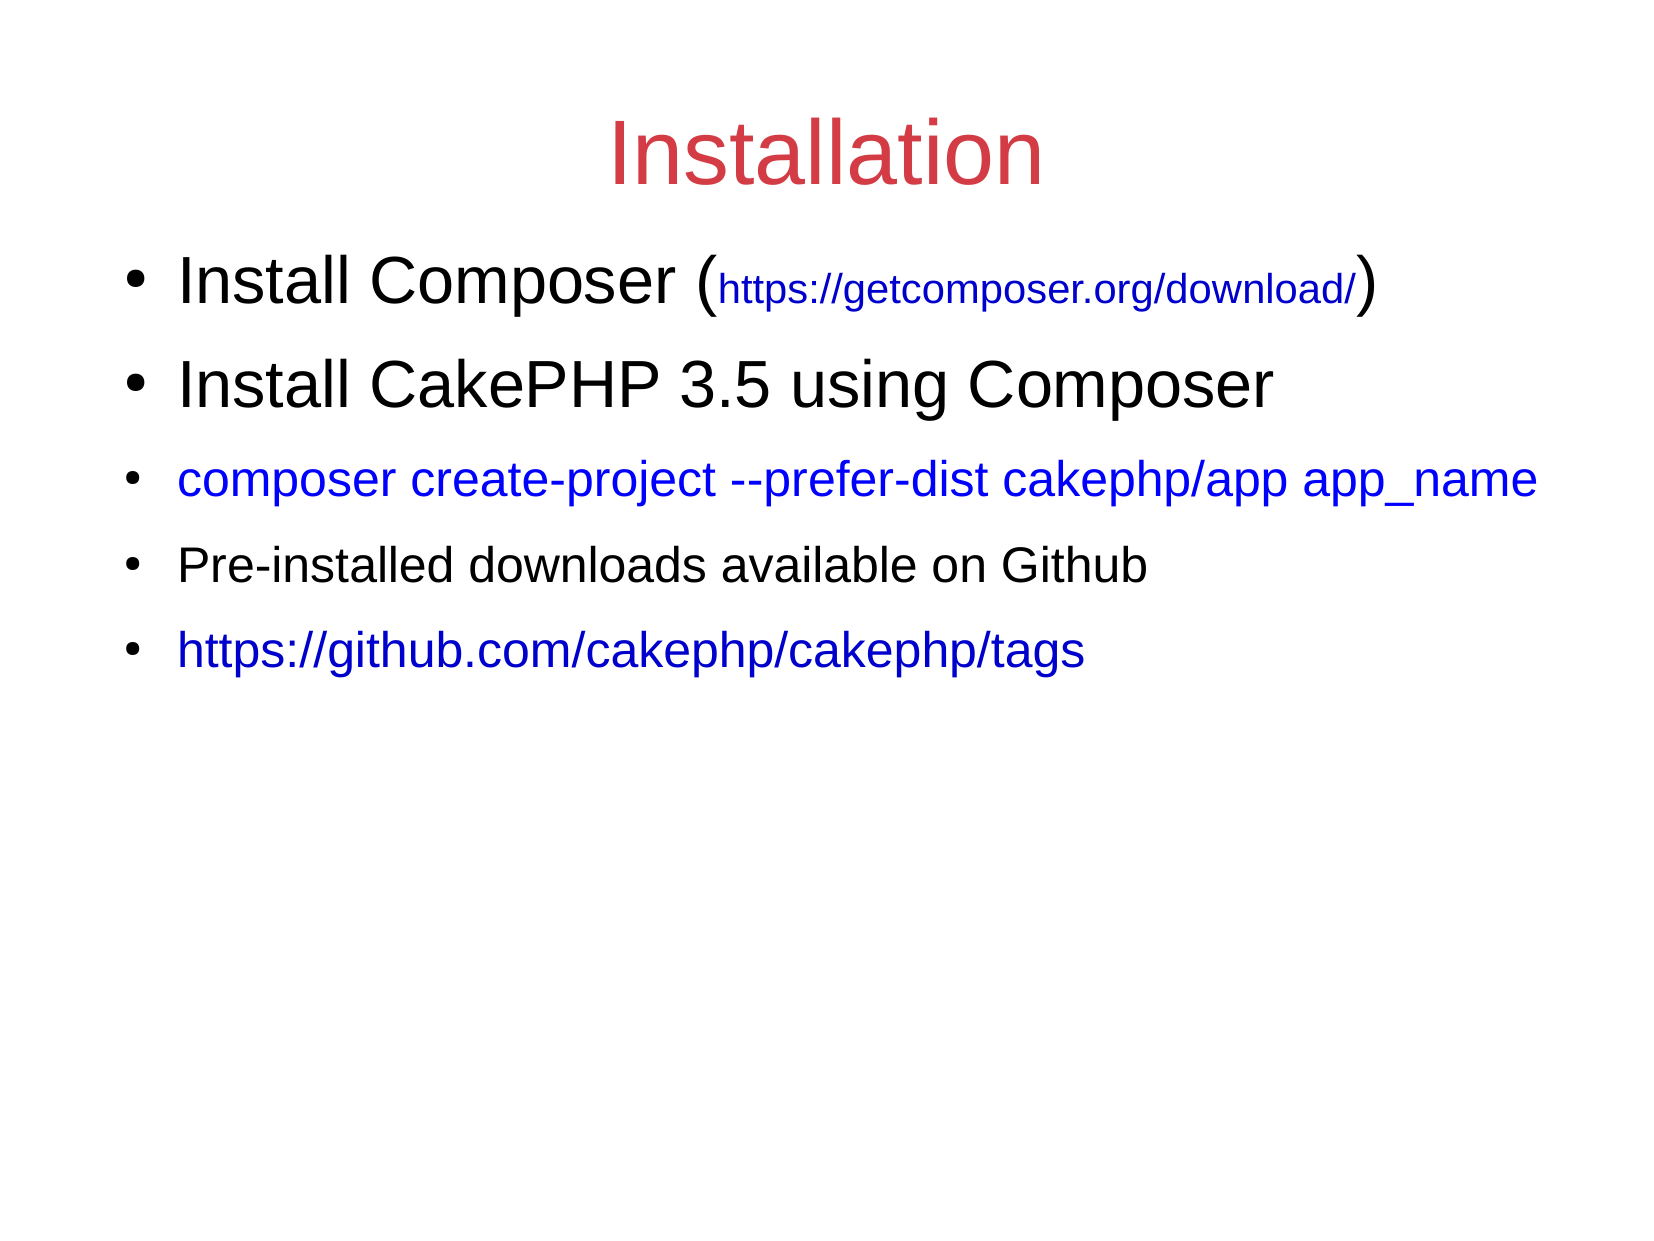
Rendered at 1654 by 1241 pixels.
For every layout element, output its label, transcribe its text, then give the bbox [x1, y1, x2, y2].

title Installation [82, 49, 1571, 257]
list Install Composer (https://getcomposer.org/download/) Install CakePHP 3.5 using Composer composer create-project --prefer-dist cakephp/app app_name Pre-installed downloads available on Github https://github.com/cakephp/cakephp/tags [106, 242, 1595, 963]
